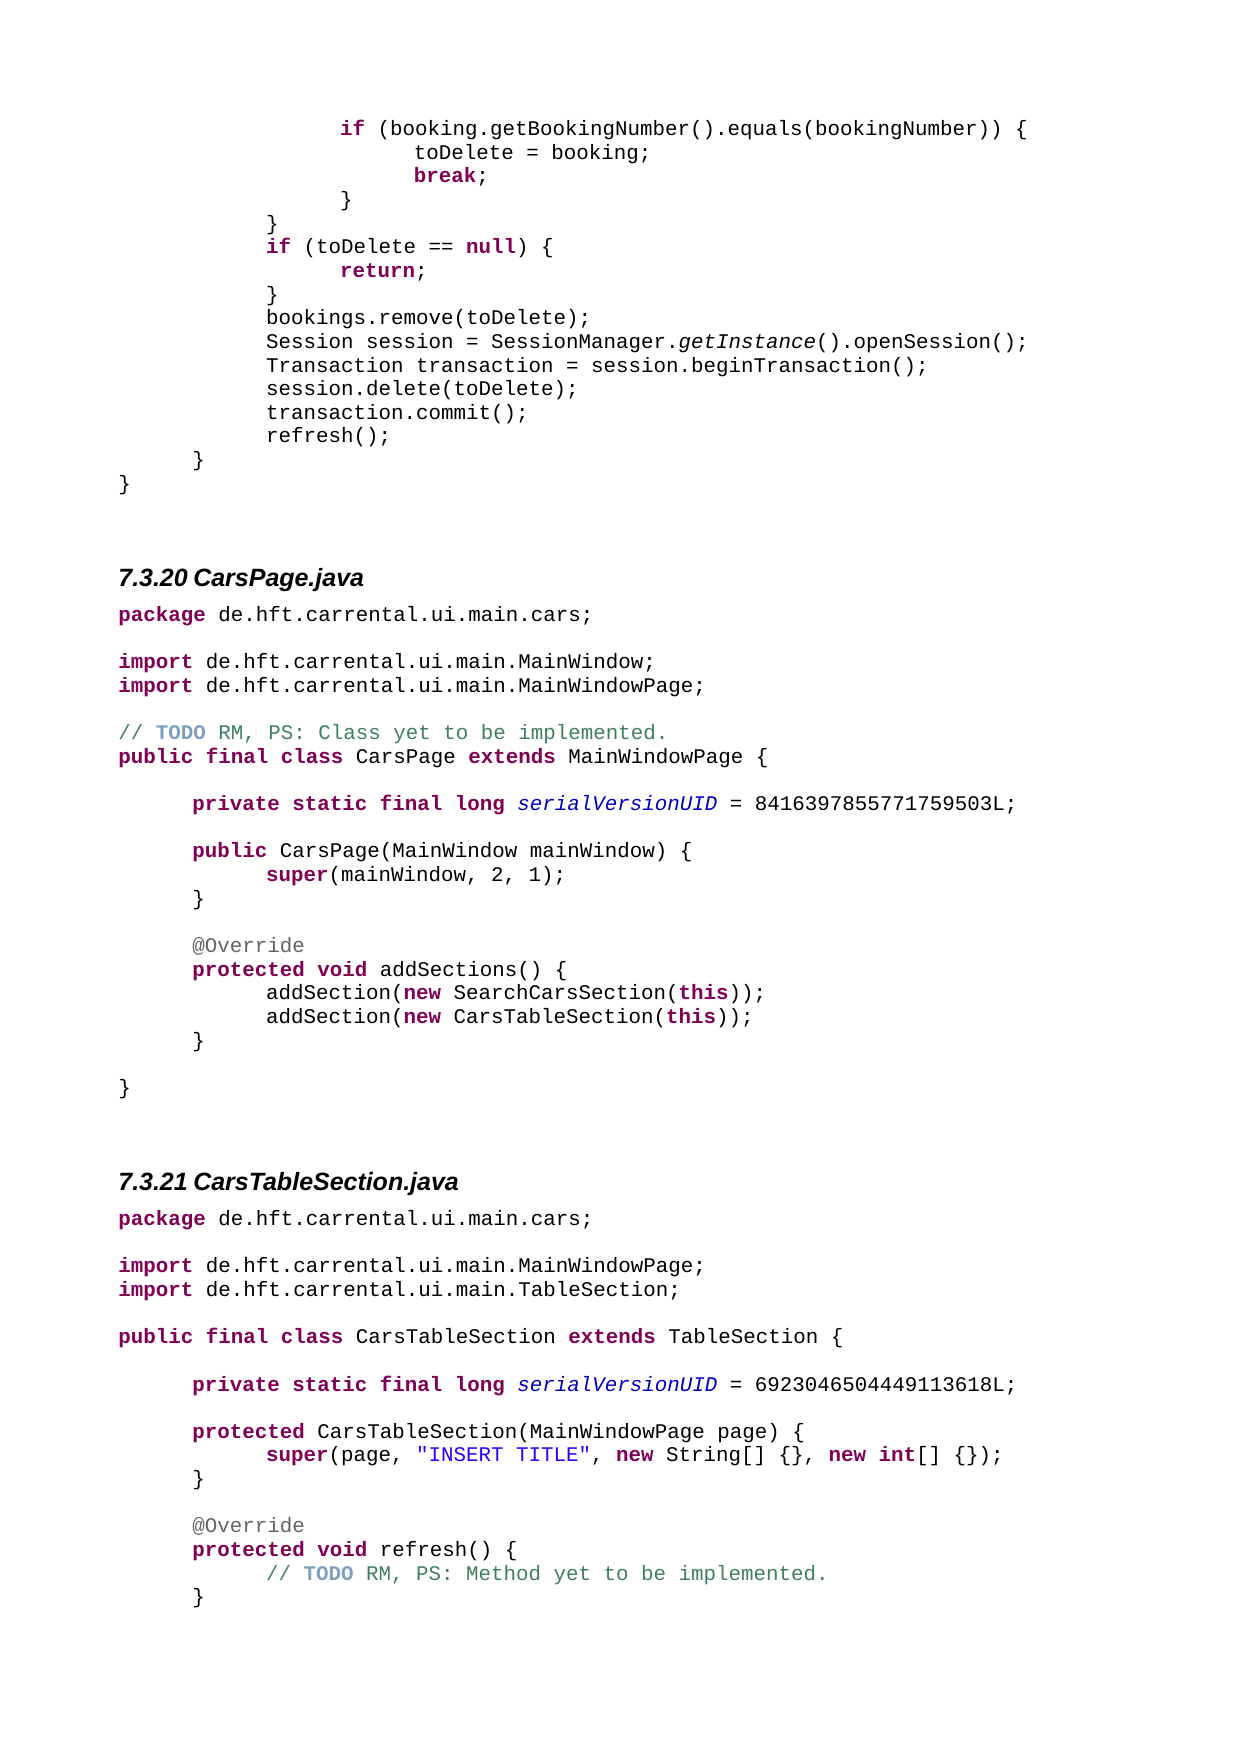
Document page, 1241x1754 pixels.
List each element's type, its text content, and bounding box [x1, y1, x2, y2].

text } [118, 1077, 1122, 1101]
text } [118, 189, 1122, 213]
text import de.hft.carrental.ui.main.TableSection; [118, 1279, 1122, 1303]
subtitle CarsPage.java [118, 563, 1122, 591]
text Transaction transaction = session.beginTransaction(); [118, 354, 1122, 378]
text addSection(new CarsTableSection(this)); [118, 1006, 1122, 1029]
text transaction.commit(); [118, 402, 1122, 426]
text } [118, 213, 1122, 236]
text private static final long serialVersionUID = 8416397855771759503L; [118, 793, 1122, 817]
text session.delete(toDelete); [118, 378, 1122, 402]
text } [118, 1029, 1122, 1053]
text package de.hft.carrental.ui.main.cars; [118, 604, 1122, 628]
subtitle CarsTableSection.java [118, 1167, 1122, 1196]
text bookings.remove(toDelete); [118, 307, 1122, 331]
text refresh(); [118, 426, 1122, 449]
text protected void addSections() { [118, 959, 1122, 982]
text } [118, 284, 1122, 307]
text // TODO RM, PS: Method yet to be implemented. [118, 1563, 1122, 1586]
text } [118, 888, 1122, 911]
text } [118, 1468, 1122, 1492]
text @Override [118, 1515, 1122, 1539]
text import de.hft.carrental.ui.main.MainWindow; [118, 651, 1122, 675]
text import de.hft.carrental.ui.main.MainWindowPage; [118, 1255, 1122, 1279]
text return; [118, 260, 1122, 284]
text Session session = SessionManager.getInstance().openSession(); [118, 331, 1122, 354]
text super(mainWindow, 2, 1); [118, 864, 1122, 888]
text public final class CarsTableSection extends TableSection { [118, 1326, 1122, 1350]
text } [118, 1586, 1122, 1610]
text toDelete = booking; [118, 142, 1122, 165]
text protected CarsTableSection(MainWindowPage page) { [118, 1421, 1122, 1444]
text super(page, "INSERT TITLE", new String[] {}, new int[] {}); [118, 1444, 1122, 1468]
text public CarsPage(MainWindow mainWindow) { [118, 840, 1122, 864]
text if (booking.getBookingNumber().equals(bookingNumber)) { [118, 118, 1122, 142]
text // TODO RM, PS: Class yet to be implemented. [118, 722, 1122, 746]
text break; [118, 165, 1122, 189]
text public final class CarsPage extends MainWindowPage { [118, 746, 1122, 769]
text @Override [118, 935, 1122, 959]
text import de.hft.carrental.ui.main.MainWindowPage; [118, 675, 1122, 698]
text } [118, 449, 1122, 473]
text package de.hft.carrental.ui.main.cars; [118, 1208, 1122, 1232]
text private static final long serialVersionUID = 6923046504449113618L; [118, 1373, 1122, 1397]
text if (toDelete == null) { [118, 236, 1122, 260]
text protected void refresh() { [118, 1539, 1122, 1563]
text } [118, 473, 1122, 496]
text addSection(new SearchCarsSection(this)); [118, 982, 1122, 1006]
